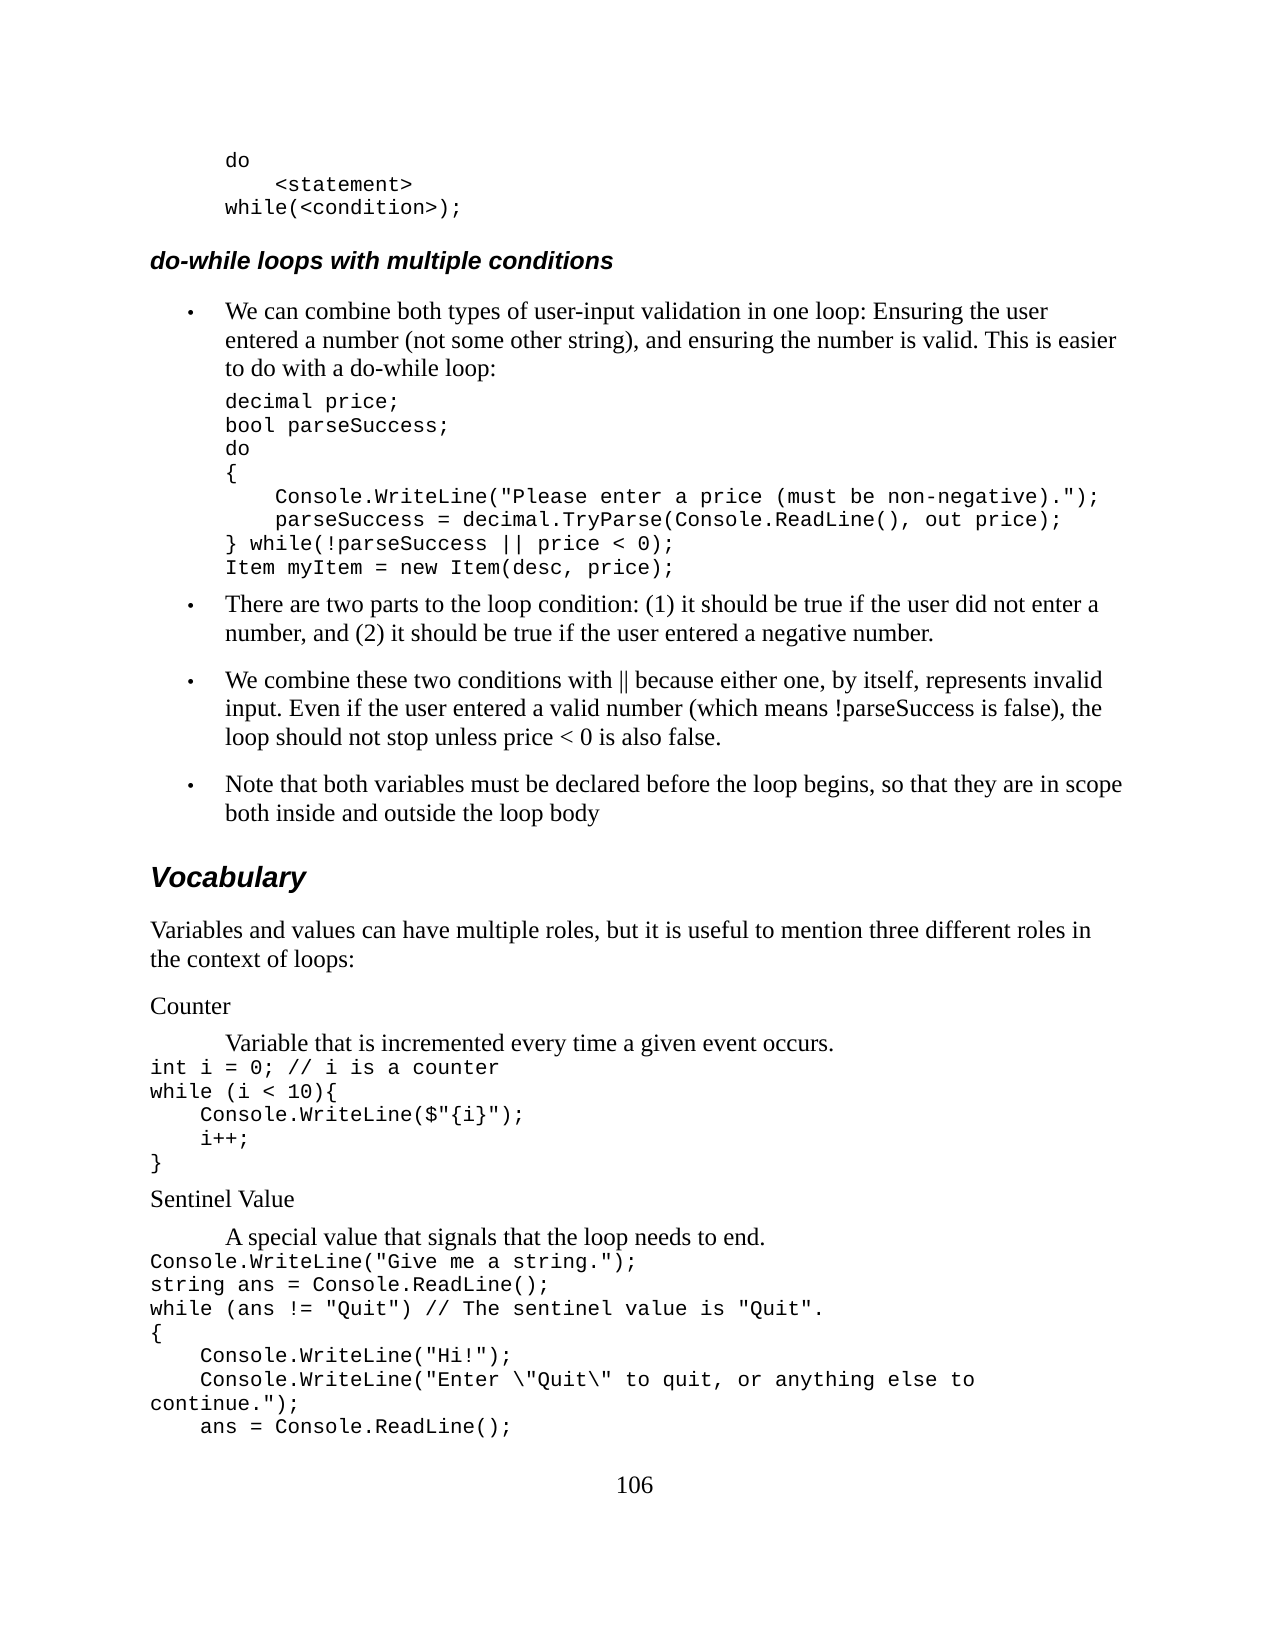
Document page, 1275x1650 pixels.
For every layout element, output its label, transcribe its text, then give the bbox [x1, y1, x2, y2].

list while(<condition>); [187, 197, 1125, 221]
text Variable that is incremented every time a given event occurs. [225, 1028, 1125, 1057]
text Console.WriteLine("Enter \"Quit\" to quit, or anything else to continue."); [150, 1369, 1125, 1416]
text Variables and values can have multiple roles, but it is useful to mention three different roles in the context of loops: [150, 915, 1125, 973]
list do [187, 150, 1125, 174]
list Item myItem = new Item(desc, price); [187, 557, 1125, 580]
list } while(!parseSuccess || price < 0); [187, 533, 1125, 557]
text Console.WriteLine("Give me a string."); [150, 1251, 1125, 1274]
text ans = Console.ReadLine(); [150, 1416, 1125, 1440]
list do [187, 438, 1125, 462]
text Console.WriteLine($"{i}"); [150, 1104, 1125, 1128]
list parseSuccess = decimal.TryParse(Console.ReadLine(), out price); [187, 509, 1125, 533]
text { [150, 1322, 1125, 1345]
text } [150, 1152, 1125, 1175]
list There are two parts to the loop condition: (1) it should be true if the user did not enter a number, and (2) it should be true if the user entered a negative number. [187, 589, 1125, 647]
text string ans = Console.ReadLine(); [150, 1274, 1125, 1298]
list <statement> [187, 174, 1125, 197]
list decimal price; [187, 391, 1125, 415]
list We can combine both types of user-input validation in one loop: Ensuring the user entered a number (not some other string), and ensuring the number is valid. This is easier to do with a do-while loop: [187, 296, 1125, 382]
text Sentinel Value [150, 1184, 1125, 1213]
subtitle do-while loops with multiple conditions [150, 246, 1125, 274]
text while (ans != "Quit") // The sentinel value is "Quit". [150, 1298, 1125, 1322]
text i++; [150, 1128, 1125, 1152]
text int i = 0; // i is a counter [150, 1057, 1125, 1081]
text while (i < 10){ [150, 1081, 1125, 1104]
text Console.WriteLine("Hi!"); [150, 1345, 1125, 1369]
list { [187, 462, 1125, 486]
text A special value that signals that the loop needs to end. [225, 1222, 1125, 1251]
subtitle Vocabulary [150, 860, 1125, 894]
text Counter [150, 991, 1125, 1019]
list Note that both variables must be declared before the loop begins, so that they are in scope both inside and outside the loop body [187, 769, 1125, 826]
list bool parseSuccess; [187, 415, 1125, 438]
list We combine these two conditions with || because either one, by itself, represents invalid input. Even if the user entered a valid number (which means !parseSuccess is false), the loop should not stop unless price < 0 is also false. [187, 665, 1125, 751]
list Console.WriteLine("Please enter a price (must be non-negative)."); [187, 486, 1125, 509]
